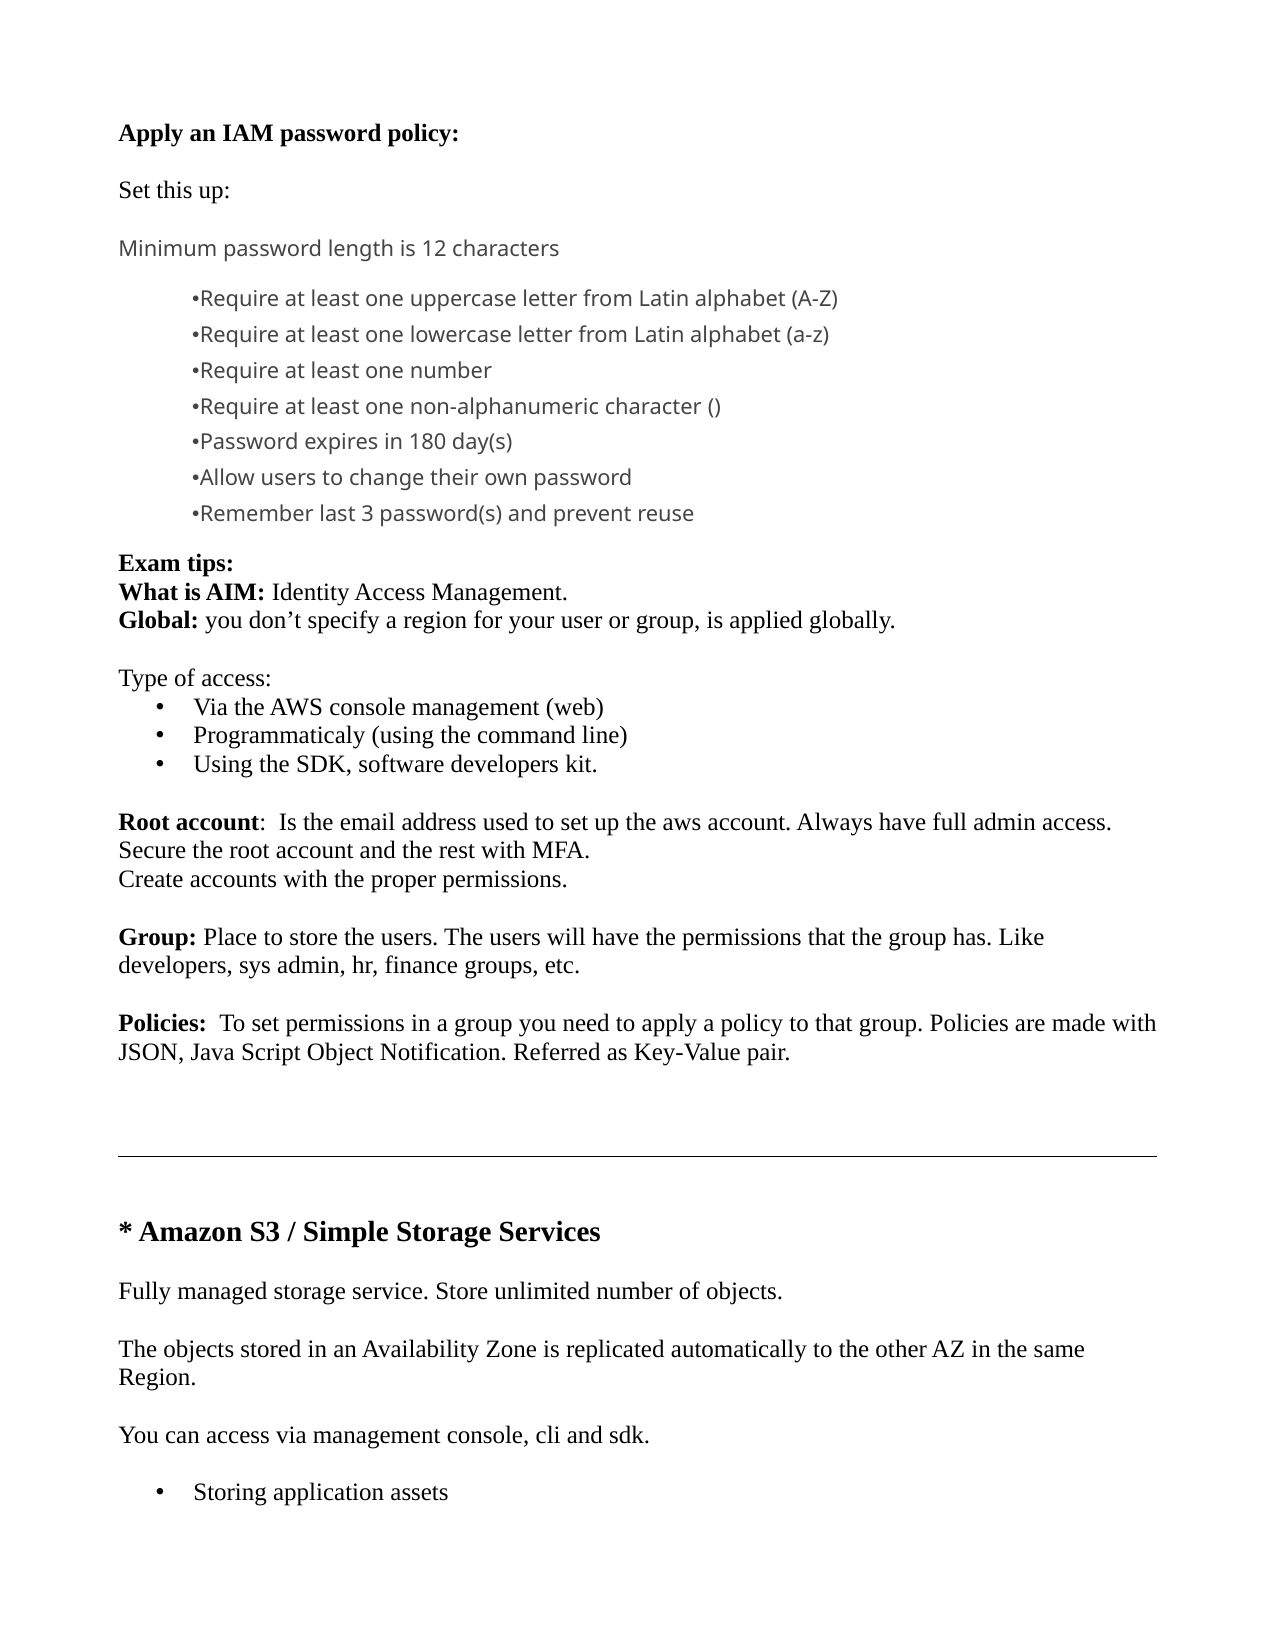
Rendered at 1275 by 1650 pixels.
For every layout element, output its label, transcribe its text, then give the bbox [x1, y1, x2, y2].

text Type of access: [118, 663, 1157, 692]
list Require at least one number [118, 355, 1157, 385]
text Apply an IAM password policy: [118, 118, 1157, 147]
text * Amazon S3 / Simple Storage Services [118, 1214, 1157, 1247]
text What is AIM: Identity Access Management. [118, 577, 1157, 606]
text Policies: To set permissions in a group you need to apply a policy to that group. Policies are made with JSON, Java Script Object Notification. Referred as Key-Value pair. [118, 1008, 1157, 1066]
list Remember last 3 password(s) and prevent reuse [118, 498, 1157, 528]
text Fully managed storage service. Store unlimited number of objects. [118, 1276, 1157, 1305]
text Secure the root account and the rest with MFA. [118, 836, 1157, 864]
list Password expires in 180 day(s) [118, 426, 1157, 456]
list Via the AWS console management (web) [156, 692, 1157, 721]
text Create accounts with the proper permissions. [118, 864, 1157, 893]
text Global: you don’t specify a region for your user or group, is applied globally. [118, 606, 1157, 634]
text Group: Place to store the users. The users will have the permissions that the group has. Like developers, sys admin, hr, finance groups, etc. [118, 922, 1157, 979]
list Programmaticaly (using the command line) [156, 721, 1157, 749]
text Root account: Is the email address used to set up the aws account. Always have full admin access. [118, 807, 1157, 836]
list Allow users to change their own password [118, 462, 1157, 492]
text Minimum password length is 12 characters [118, 233, 1157, 263]
list Require at least one non-alphanumeric character () [118, 391, 1157, 420]
list Require at least one lowercase letter from Latin alphabet (a-z) [118, 319, 1157, 349]
text You can access via management console, cli and sdk. [118, 1420, 1157, 1449]
list Using the SDK, software developers kit. [156, 749, 1157, 778]
text Exam tips: [118, 548, 1157, 577]
text The objects stored in an Availability Zone is replicated automatically to the other AZ in the same Region. [118, 1334, 1157, 1391]
list Require at least one uppercase letter from Latin alphabet (A-Z) [118, 283, 1157, 313]
list Storing application assets [156, 1477, 1157, 1506]
text Set this up: [118, 176, 1157, 204]
